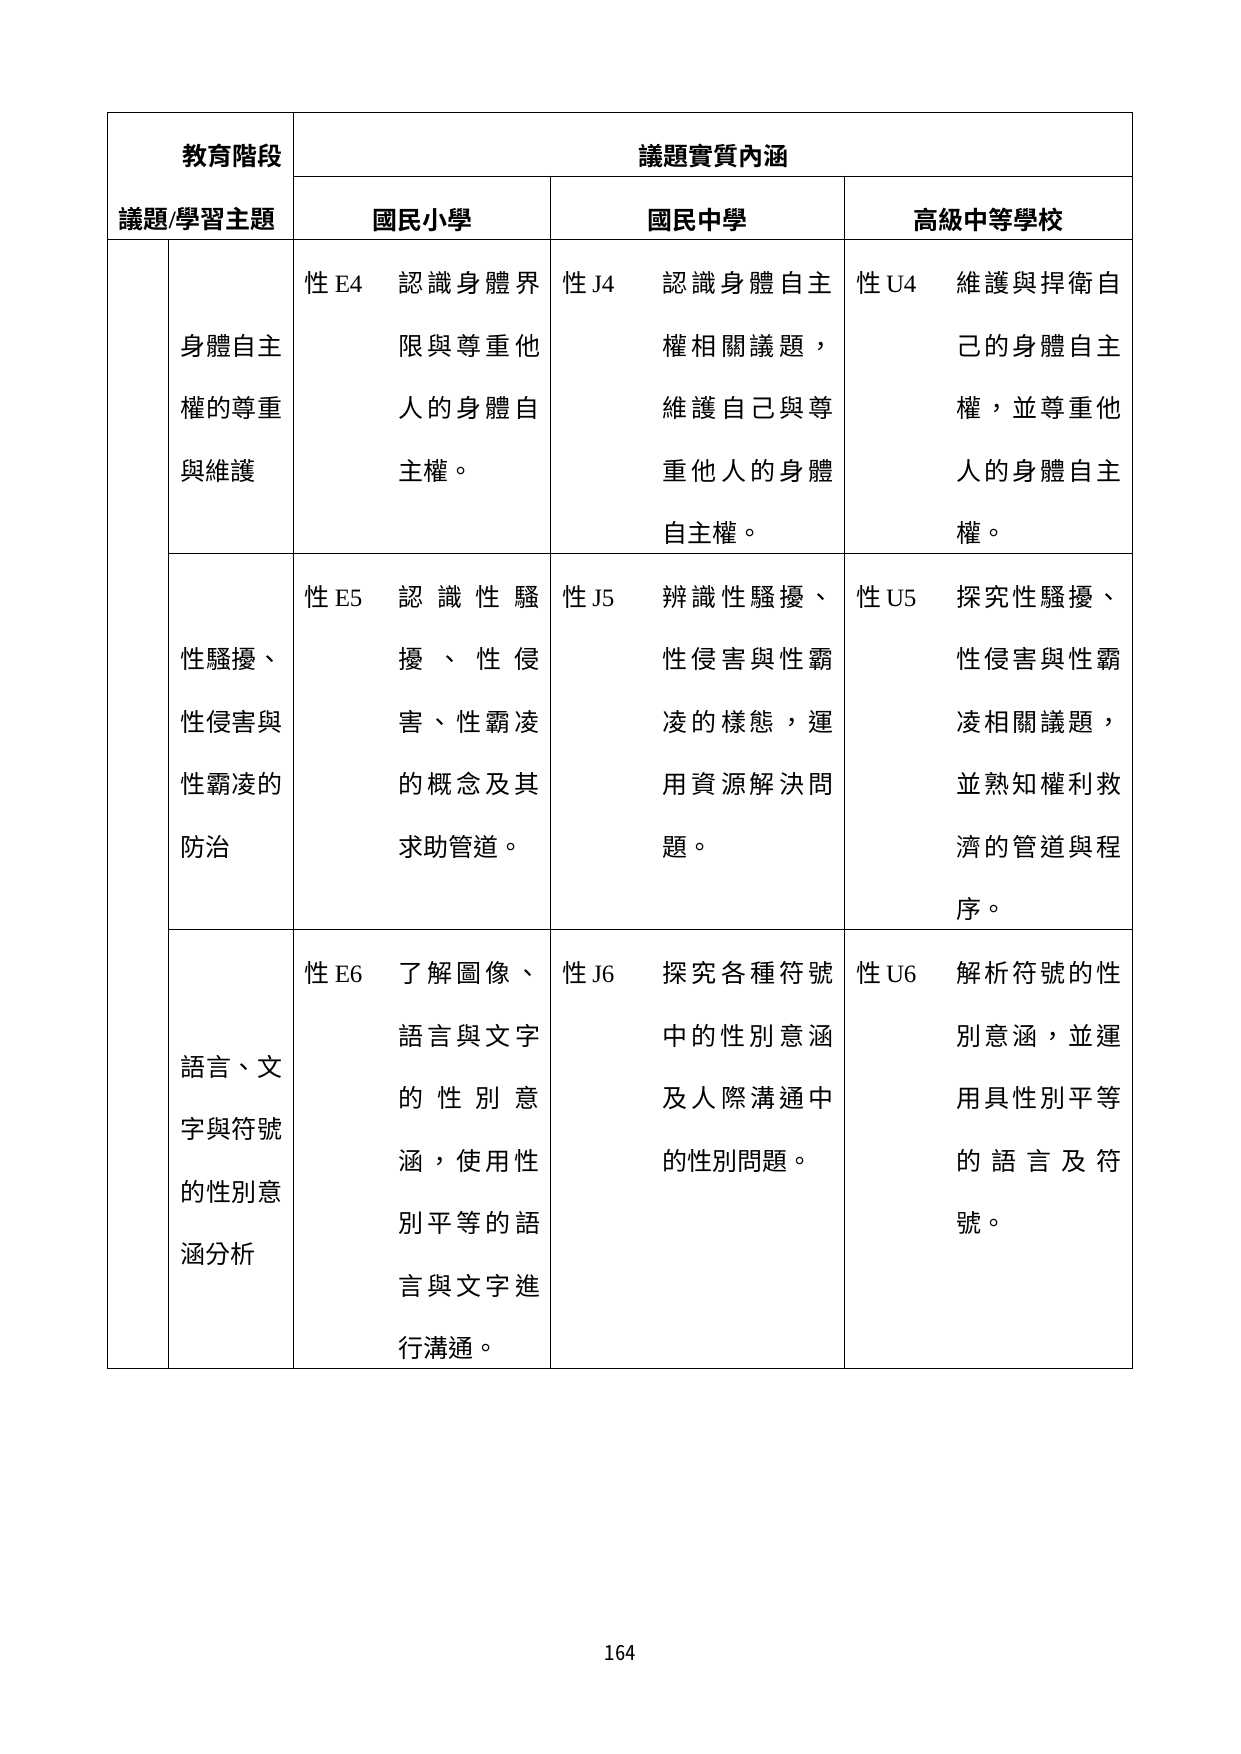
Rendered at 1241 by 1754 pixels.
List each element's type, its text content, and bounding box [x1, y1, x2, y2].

table_cell 性J6 [551, 930, 651, 1367]
table_cell 身體自主權的尊重與維護 [169, 240, 293, 553]
table_cell 高級中等學校 [845, 177, 1132, 239]
table_header 教育階段 議題/學習主題 [108, 113, 293, 239]
table_cell 性E4 [294, 240, 387, 553]
table_cell 性J5 [551, 554, 651, 929]
table_cell 性U4 [845, 240, 945, 553]
table_cell 語言、文字與符號的性別意涵分析 [169, 930, 293, 1367]
table_cell 國民中學 [551, 177, 844, 239]
table_cell 性E5 [294, 554, 387, 929]
table_cell 國民小學 [294, 177, 550, 239]
table_cell 性騷擾、性侵害與性霸凌的防治 [169, 554, 293, 929]
table_header 議題實質內涵 [294, 113, 1132, 176]
table_cell 性U5 [845, 554, 945, 929]
table_cell 性U6 [845, 930, 945, 1367]
table_cell 認識性騷擾、性侵害、性霸凌的概念及其求助管道。 [387, 554, 550, 929]
table_cell 認識身體自主權相關議題，維護自己與尊重他人的身體自主權。 [651, 240, 844, 553]
table_cell 維護與捍衛自己的身體自主權，並尊重他人的身體自主權。 [945, 240, 1132, 553]
table_cell 辨識性騷擾、性侵害與性霸凌的樣態，運用資源解決問題。 [651, 554, 844, 929]
table_cell 性J4 [551, 240, 651, 553]
table_cell 了解圖像、語言與文字的性別意涵，使用性別平等的語言與文字進行溝通。 [387, 930, 550, 1367]
table_cell 性E6 [294, 930, 387, 1367]
table_cell [108, 240, 168, 1367]
table_cell 認識身體界限與尊重他人的身體自主權。 [387, 240, 550, 553]
table_cell 探究各種符號中的性別意涵及人際溝通中的性別問題。 [651, 930, 844, 1367]
table_cell 探究性騷擾、性侵害與性霸凌相關議題，並熟知權利救濟的管道與程序。 [945, 554, 1132, 929]
table_cell 解析符號的性別意涵，並運用具性別平等的語言及符號。 [945, 930, 1132, 1367]
